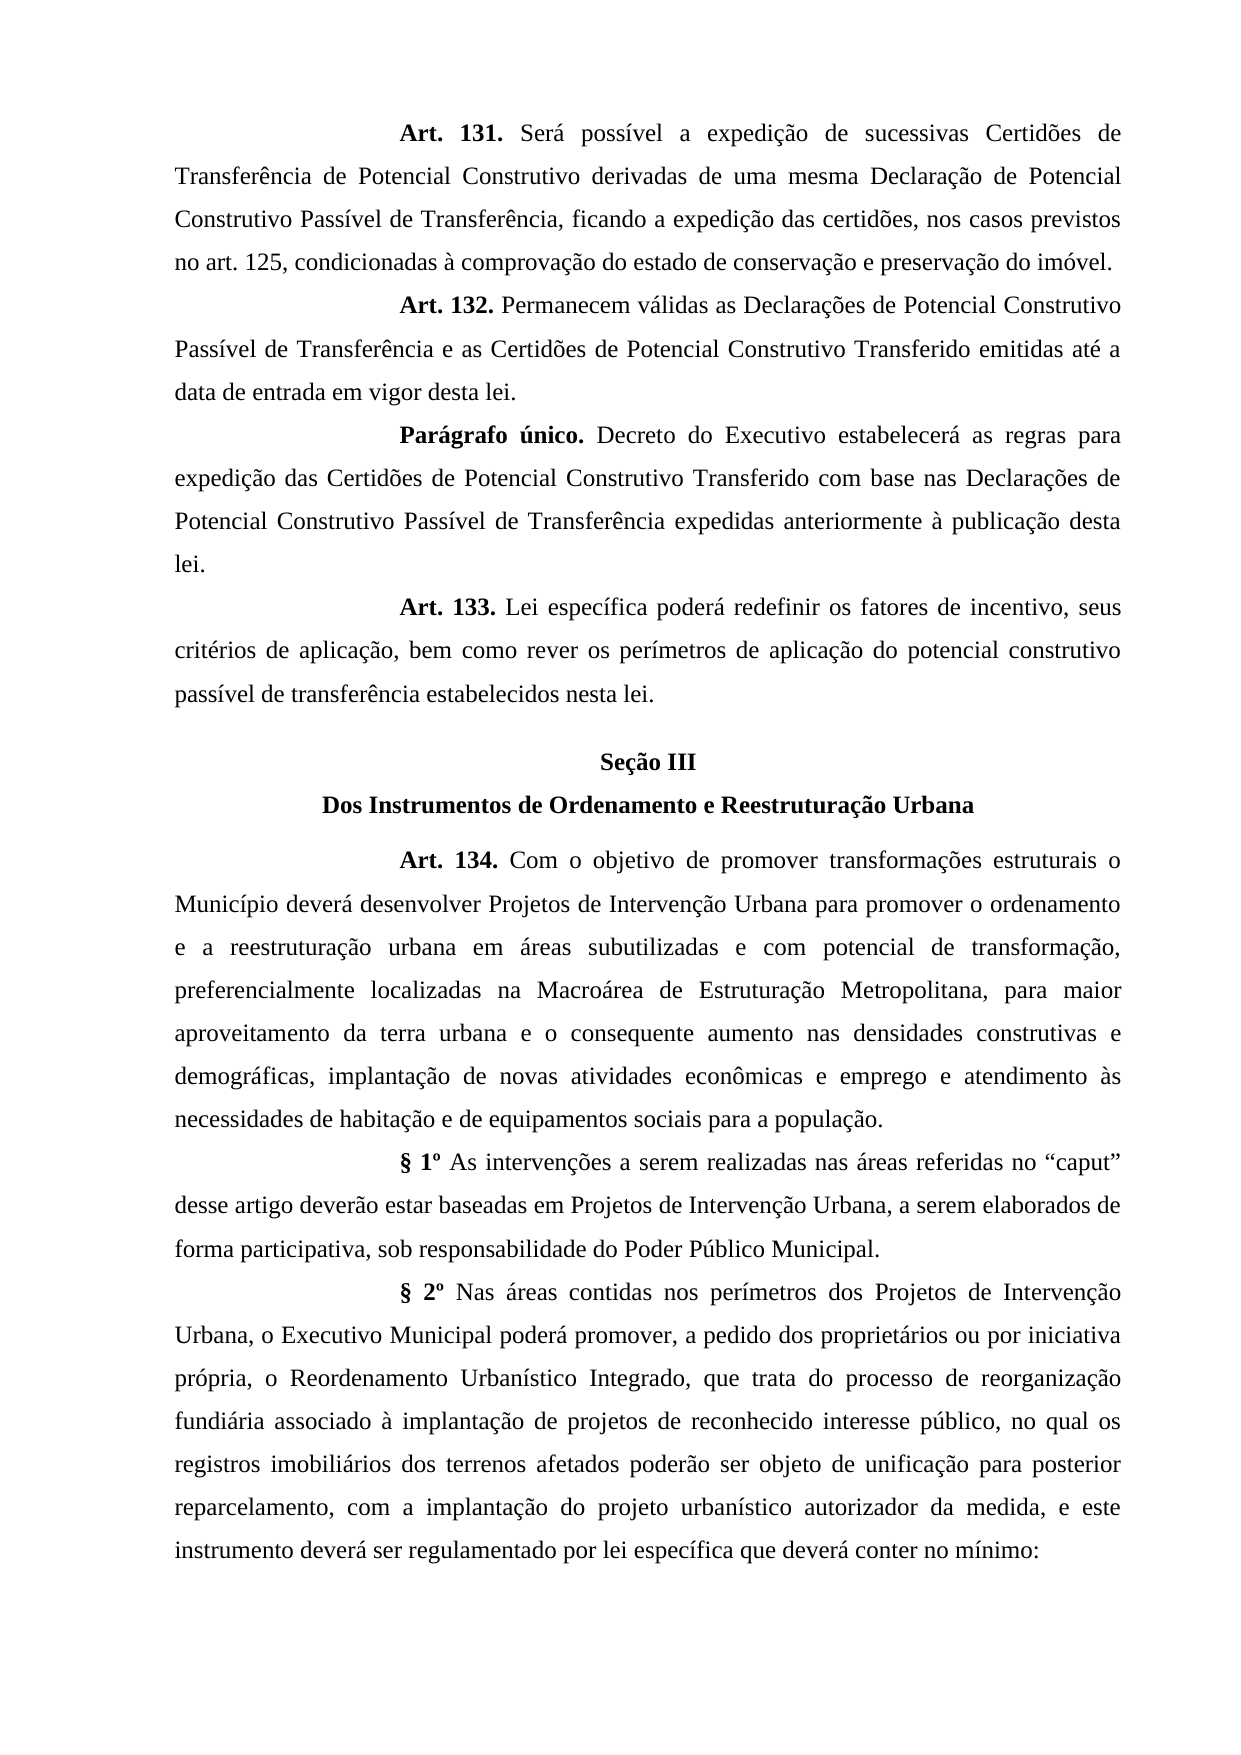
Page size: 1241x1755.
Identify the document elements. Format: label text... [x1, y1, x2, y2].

text § 1º As intervenções a serem realizadas nas áreas referidas no “caput” desse artigo deverão estar baseadas em Projetos de Intervenção Urbana, a serem elaborados de forma participativa, sob responsabilidade do Poder Público Municipal. [174, 1147, 1122, 1262]
text § 2º Nas áreas contidas nos perímetros dos Projetos de Intervenção Urbana, o Executivo Municipal poderá promover, a pedido dos proprietários ou por iniciativa própria, o Reordenamento Urbanístico Integrado, que trata do processo de reorganização fundiária associado à implantação de projetos de reconhecido interesse público, no qual os registros imobiliários dos terrenos afetados poderão ser objeto de unificação para posterior reparcelamento, com a implantação do projeto urbanístico autorizador da medida, e este instrumento deverá ser regulamentado por lei específica que deverá conter no mínimo: [174, 1277, 1122, 1564]
text Dos Instrumentos de Ordenamento e Reestruturação Urbana [174, 790, 1122, 819]
text Art. 131. Será possível a expedição de sucessivas Certidões de Transferência de Potencial Construtivo derivadas de uma mesma Declaração de Potencial Construtivo Passível de Transferência, ficando a expedição das certidões, nos casos previstos no art. 125, condicionadas à comprovação do estado de conservação e preservação do imóvel. [174, 118, 1122, 276]
text Art. 133. Lei específica poderá redefinir os fatores de incentivo, seus critérios de aplicação, bem como rever os perímetros de aplicação do potencial construtivo passível de transferência estabelecidos nesta lei. [174, 592, 1122, 707]
text Art. 132. Permanecem válidas as Declarações de Potencial Construtivo Passível de Transferência e as Certidões de Potencial Construtivo Transferido emitidas até a data de entrada em vigor desta lei. [174, 291, 1122, 406]
text Art. 134. Com o objetivo de promover transformações estruturais o Município deverá desenvolver Projetos de Intervenção Urbana para promover o ordenamento e a reestruturação urbana em áreas subutilizadas e com potencial de transformação, preferencialmente localizadas na Macroárea de Estruturação Metropolitana, para maior aproveitamento da terra urbana e o consequente aumento nas densidades construtivas e demográficas, implantação de novas atividades econômicas e emprego e atendimento às necessidades de habitação e de equipamentos sociais para a população. [174, 846, 1122, 1133]
text Parágrafo único. Decreto do Executivo estabelecerá as regras para expedição das Certidões de Potencial Construtivo Transferido com base nas Declarações de Potencial Construtivo Passível de Transferência expedidas anteriormente à publicação desta lei. [174, 420, 1122, 578]
text Seção III [174, 747, 1122, 776]
